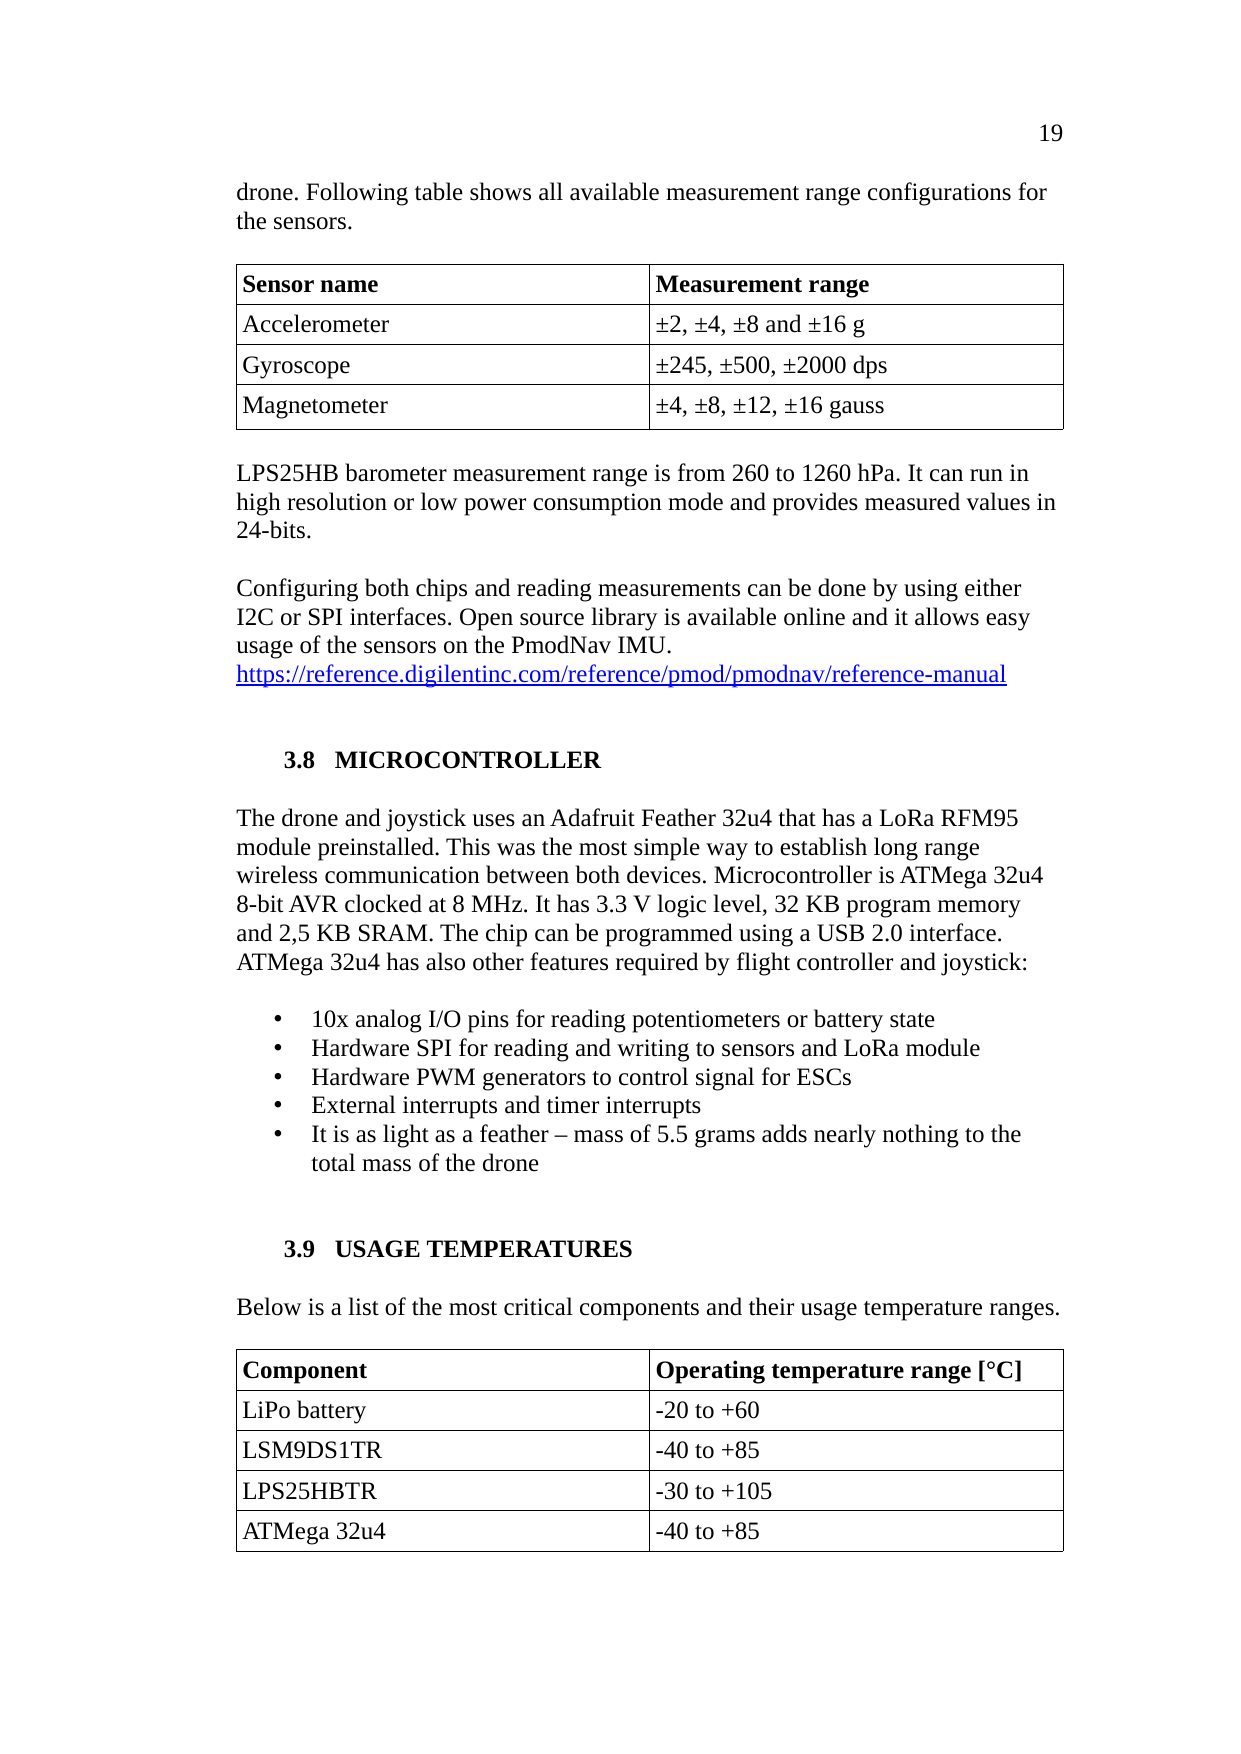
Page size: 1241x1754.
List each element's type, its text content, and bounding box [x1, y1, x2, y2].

table_cell Accelerometer [237, 305, 649, 344]
text Below is a list of the most critical components and their usage temperature ranges. [236, 1292, 1063, 1320]
text The drone and joystick uses an Adafruit Feather 32u4 that has a LoRa RFM95 module preinstalled. This was the most simple way to establish long range wireless communication between both devices. Microcontroller is ATMega 32u4 8-bit AVR clocked at 8 MHz. It has 3.3 V logic level, 32 KB program memory and 2,5 KB SRAM. The chip can be programmed using a USB 2.0 interface. ATMega 32u4 has also other features required by flight controller and joystick: [236, 803, 1063, 975]
table_cell ±4, ±8, ±12, ±16 gauss [650, 385, 1063, 429]
text drone. Following table shows all available measurement range configurations for the sensors. [236, 177, 1063, 235]
table_cell -20 to +60 [650, 1391, 1063, 1430]
table_cell LSM9DS1TR [237, 1431, 649, 1470]
subtitle Microcontroller [283, 745, 1063, 774]
table_cell -30 to +105 [650, 1471, 1063, 1510]
table_header Sensor name [237, 265, 649, 304]
list Hardware SPI for reading and writing to sensors and LoRa module [274, 1033, 1063, 1062]
list It is as light as a feather – mass of 5.5 grams adds nearly nothing to the total mass of the drone [274, 1119, 1063, 1177]
text Configuring both chips and reading measurements can be done by using either I2C or SPI interfaces. Open source library is available online and it allows easy usage of the sensors on the PmodNav IMU. https://reference.digilentinc.com/reference/pmod/pmodnav/reference-manual [236, 573, 1063, 688]
table_header Operating temperature range [°C] [650, 1350, 1063, 1389]
table_cell LiPo battery [237, 1391, 649, 1430]
table_cell ATMega 32u4 [237, 1511, 649, 1551]
table_cell LPS25HBTR [237, 1471, 649, 1510]
list Hardware PWM generators to control signal for ESCs [274, 1062, 1063, 1090]
table_cell ±245, ±500, ±2000 dps [650, 345, 1063, 384]
table_header Component [237, 1350, 649, 1389]
text LPS25HB barometer measurement range is from 260 to 1260 hPa. It can run in high resolution or low power consumption mode and provides measured values in 24-bits. [236, 458, 1063, 544]
table_header Measurement range [650, 265, 1063, 304]
list External interrupts and timer interrupts [274, 1090, 1063, 1119]
table_cell ±2, ±4, ±8 and ±16 g [650, 305, 1063, 344]
table_cell -40 to +85 [650, 1511, 1063, 1551]
subtitle Usage temperatures [283, 1234, 1063, 1263]
table_cell Gyroscope [237, 345, 649, 384]
table_cell Magnetometer [237, 385, 649, 429]
list 10x analog I/O pins for reading potentiometers or battery state [274, 1004, 1063, 1033]
table_cell -40 to +85 [650, 1431, 1063, 1470]
